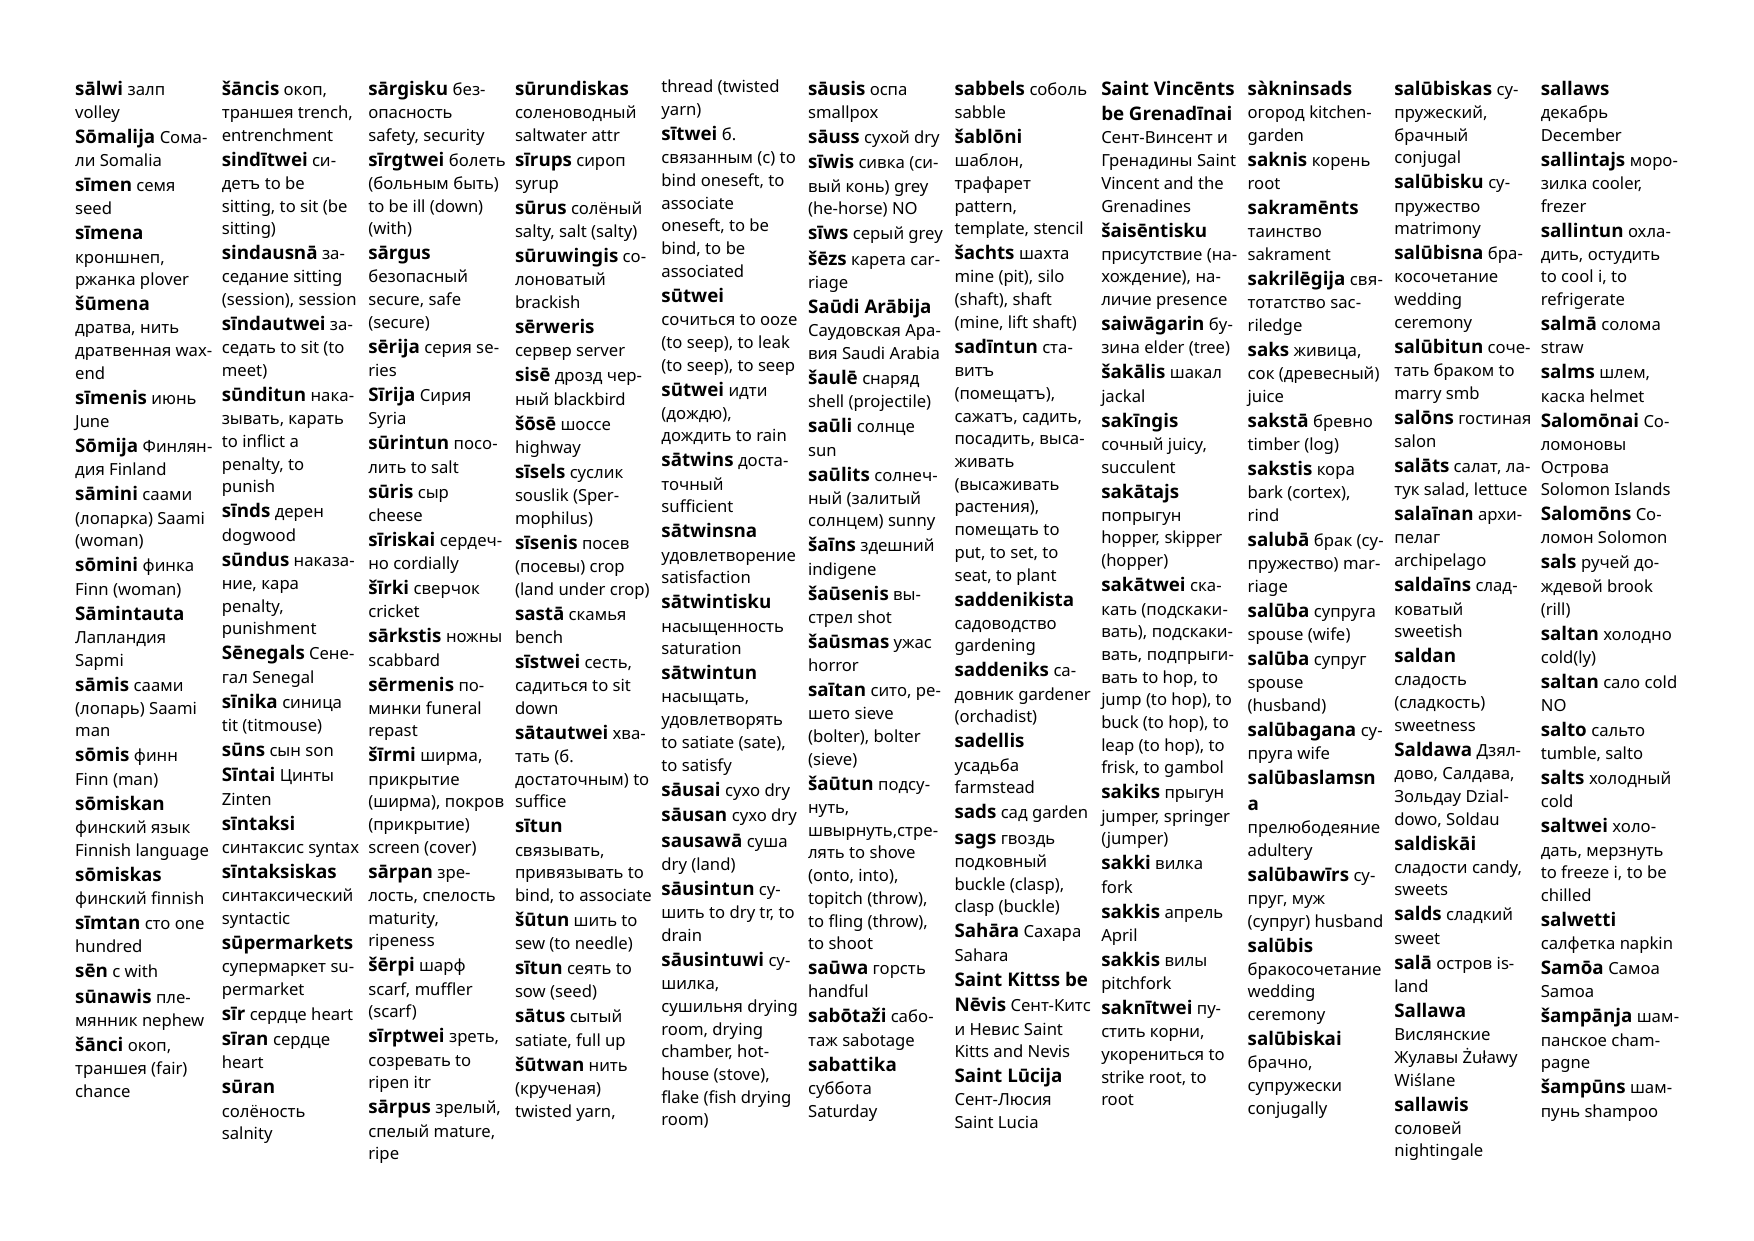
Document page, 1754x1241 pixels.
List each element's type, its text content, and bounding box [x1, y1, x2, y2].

text sātwinsna удовлетворение satisfaction [661, 518, 799, 589]
text salms шлем, кас­ка helmet [1541, 359, 1679, 407]
text sēn с with [75, 957, 213, 983]
text sūrus солёный salty, salt (salty) [515, 194, 652, 242]
text sāusai сухо dry [661, 776, 799, 801]
text sakkis вилы pitchfork [1101, 946, 1238, 994]
text šīrmi ширма, прикрытие (шир­ма), покров (при­крытие) screen (cover) [368, 742, 506, 858]
text salubā брак (су­пружество) mar­riage [1247, 526, 1385, 597]
text sallintajs моро­зилка cooler, frezer [1541, 146, 1679, 217]
text sallaws декабрь December [1541, 75, 1679, 146]
text sāusis оспа smallpox [808, 75, 945, 123]
text salts холодный cold [1541, 764, 1679, 813]
text sītun связывать, привязывать to bind, to associate [515, 813, 652, 906]
text salūbisku су­пружество matri­mony [1394, 169, 1532, 239]
text saltan холодно cold(ly) [1541, 620, 1679, 668]
text Sīrija Сирия Syria [368, 381, 506, 430]
text Salomōnai Со­ломоновы Остро­ва Solomon Is­lands [1541, 407, 1679, 501]
text sōmis финн Finn (man) [75, 742, 213, 790]
text sāmini саами (лопарка) Saami (woman) [75, 481, 213, 552]
text saknis корень root [1247, 146, 1385, 194]
text Saldawa Дзял­дово, Салдава, Зольдау Dzial­dowo, Soldau [1394, 736, 1532, 830]
text sālwi залп volley [75, 75, 213, 123]
text šōsē шоссе high­way [515, 410, 652, 458]
text sāusintuwi су­шилка, сушильня drying room, dry­ing chamber, hot­house (stove), flake (fish drying room) [661, 946, 799, 1131]
text sōmini финка Finn (woman) [75, 552, 213, 600]
text sīr сердце heart [222, 1000, 359, 1026]
text sērmenis по­минки funeral repast [368, 671, 506, 742]
text salōns гостиная salon [1394, 404, 1532, 452]
text Sīntai Цинты Zin­ten [222, 762, 359, 810]
text Sahāra Сахара Sahara [954, 918, 1092, 966]
text salūbisna бра­косочетание wed­ding ceremony [1394, 239, 1532, 333]
text saltan сало cold NO [1541, 668, 1679, 716]
text šērpi шарф scarf, muffler (scarf) [368, 952, 506, 1023]
text salwetti салфет­ка napkin [1541, 906, 1679, 954]
text Sēnegals Сене­гал Senegal [222, 640, 359, 688]
text sātautwei хва­тать (б. достаточ­ным) to suffice [515, 719, 652, 813]
text salaīnan архи­пелаг archipelago [1394, 501, 1532, 572]
text šablōni шаблон, трафарет pattern, template, stencil [954, 123, 1092, 239]
text saldan сладость (сладкость) sweetness [1394, 642, 1532, 736]
text sakīngis сочный juicy, succulent [1101, 407, 1238, 478]
text sīntaksi синтак­сис syntax [222, 810, 359, 858]
text sakramēnts та­инство sakrament [1247, 194, 1385, 265]
text sērweris сервер server [515, 313, 652, 362]
text sāusan сухо dry [661, 801, 799, 827]
text saddenikista садоводство gar­dening [954, 586, 1092, 657]
text šampānja шам­панское cham­pagne [1541, 1003, 1679, 1074]
text saltwei холо­дать, мерзнуть to freeze i, to be chilled [1541, 813, 1679, 906]
text sīmtan сто one hundred [75, 909, 213, 957]
text sātus сытый sati­ate, full up [515, 1003, 652, 1051]
text sūns сын son [222, 736, 359, 762]
text sadīntun ста­витъ (помещатъ), сажатъ, садить, посадить, выса­живать (высажи­вать растения), помещать to put, to set, to seat, to plant [954, 333, 1092, 586]
text Sallawa Вислян­ские Жулавы Żuławy Wiślane [1394, 997, 1532, 1091]
text sōmiskas финский finnish [75, 861, 213, 909]
text sindausnā за­седание sitting (session), session [222, 239, 359, 311]
text saks живица, сок (древесный) juice [1247, 336, 1385, 407]
text šaīns здешний indigene [808, 532, 945, 580]
text salāts салат, ла­тук salad, lettuce [1394, 452, 1532, 501]
text sallintun охла­дить, остудить to cool i, to refriger­ate [1541, 217, 1679, 311]
text Saint Kittss be Nēvis Сент-Китс и Hевис Saint Kitts and Nevis [954, 966, 1092, 1062]
text šānci окоп, тран­шея (fair) chance [75, 1031, 213, 1102]
text salūbiskas су­пружеский, брач­ный conjugal [1394, 75, 1532, 169]
text thread (twisted yarn) [661, 75, 799, 120]
text saūwa горсть handful [808, 954, 945, 1003]
text sāusintun су­шить to dry tr, to drain [661, 875, 799, 946]
text sausawā суша dry (land) [661, 827, 799, 875]
text sals ручей до­ждевой brook (rill) [1541, 549, 1679, 620]
text sabbels соболь sabble [954, 75, 1092, 123]
text sīmenis июнь June [75, 384, 213, 432]
text šaūsenis вы­стрел shot [808, 580, 945, 628]
text sātwins доста­точный sufficient [661, 447, 799, 518]
text saddeniks са­довник gardener (orchadist) [954, 657, 1092, 728]
text sabōtaži сабо­таж sabotage [808, 1003, 945, 1051]
text sīriskai сердеч­но cordially [368, 526, 506, 574]
text sūtwei идти (до­ждю), дождить to rain [661, 376, 799, 447]
text salūbawīrs су­пруг, муж (супруг) husband [1247, 861, 1385, 932]
text šakālis шакал jackal [1101, 359, 1238, 407]
text sīsenis посев (посевы) crop (land under crop) [515, 529, 652, 600]
text sārgus безопас­ный secure, safe (secure) [368, 239, 506, 333]
text sīran сердце heart [222, 1026, 359, 1074]
text sakstā бревно timber (log) [1247, 407, 1385, 455]
text šaūtun подсу­нуть, швырнуть,стре­лять to shove (onto, into), topitch (throw), to fling (throw), to shoot [808, 770, 945, 954]
text saiwāgarin бу­зина elder (tree) [1101, 311, 1238, 359]
text šūtun шить to sew (to needle) [515, 906, 652, 954]
text sūris сыр cheese [368, 478, 506, 526]
text šaisēntisku присутствие (на­хождение), на­личие presence [1101, 217, 1238, 311]
text sīndautwei за­седать to sit (to meet) [222, 311, 359, 381]
text sindītwei си­детъ to be sitting, to sit (be sitting) [222, 146, 359, 239]
text sīntaksiskas синтаксический syntactic [222, 858, 359, 929]
text šaulē снаряд shell (projectile) [808, 364, 945, 413]
text Saint Vincēnts be Grenadīnai Сент-Винсент и Гренадины Saint Vincent and the Grenadines [1101, 75, 1238, 217]
text sārpan зре­лость, спелость maturity, ripeness [368, 858, 506, 952]
text salmā солома straw [1541, 311, 1679, 359]
text sātwintisku на­сыщенность satu­ration [661, 589, 799, 659]
text salto сальто tum­ble, salto [1541, 716, 1679, 764]
text sīnds дерен dog­wood [222, 498, 359, 546]
text salūbis бракосо­четание wedding ceremony [1247, 932, 1385, 1026]
text Saūdi Arābija Саудовская Ара­вия Saudi Arabia [808, 293, 945, 364]
text sastā скамья bench [515, 600, 652, 648]
text sakātwei ска­кать (подскаки­вать), подскаки­вать, подпрыги­вать to hop, to jump (to hop), to buck (to hop), to leap (to hop), to frisk, to gambol [1101, 572, 1238, 779]
text sūrundiskas соленоводный saltwater attr [515, 75, 652, 146]
text sabattika суббо­та Saturday [808, 1051, 945, 1122]
text salūbiskai брач­но, супружески conjugally [1247, 1026, 1385, 1119]
text sisē дрозд чер­ный blackbird [515, 362, 652, 410]
text Sōmija Финлян­дия Finland [75, 432, 213, 481]
text sōmiskan финский язык Finnish language [75, 790, 213, 861]
text sakki вилка fork [1101, 850, 1238, 898]
text Sāmintauta Лап­ландия Sapmi [75, 600, 213, 671]
text sīws серый grey [808, 220, 945, 245]
text salā остров is­land [1394, 949, 1532, 997]
text Salomōns Со­ломон Solomon [1541, 501, 1679, 549]
text šachts шахта mine (pit), silo (shaft), shaft (mine, lift shaft) [954, 239, 1092, 333]
text salūba супруг spouse (husband) [1247, 645, 1385, 716]
text šaūsmas ужас horror [808, 628, 945, 676]
text saūli солнце sun [808, 413, 945, 461]
text sakātajs попры­гун hopper, skip­per (hopper) [1101, 478, 1238, 572]
text saknītwei пу­стить корни, уко­рениться to strike root, to root [1101, 994, 1238, 1111]
text salūbitun соче­тать браком to marry smb [1394, 333, 1532, 404]
text sīwis сивка (си­вый конь) grey (he-horse) NO [808, 149, 945, 220]
text sīmen семя seed [75, 171, 213, 220]
text salūba супруга spouse (wife) [1247, 597, 1385, 645]
text salūbagana су­пруга wife [1247, 716, 1385, 764]
text sakiks прыгун jumper, springer (jumper) [1101, 779, 1238, 850]
text sīstwei сесть, садиться to sit down [515, 648, 652, 719]
text sadellis усадьба farmstead [954, 728, 1092, 799]
text sūnawis пле­мянник nephew [75, 983, 213, 1031]
text sārkstis ножны scabbard [368, 623, 506, 671]
text sīrptwei зреть, созревать to ripen itr [368, 1023, 506, 1094]
text sūtwei сочиться to ooze (to seep), to leak (to seep), to seep [661, 282, 799, 376]
text sīmena кроншнеп, ржанка plover [75, 220, 213, 291]
text salds сладкий sweet [1394, 901, 1532, 949]
text sāmis саами (ло­парь) Saami man [75, 671, 213, 742]
text sārpus зрелый, спелый mature, ripe [368, 1094, 506, 1164]
text sags гвоздь под­ковный buckle (clasp), clasp (buckle) [954, 824, 1092, 918]
text sūrintun посо­лить to salt [368, 430, 506, 478]
text šāncis окоп, траншея trench, entrenchment [222, 75, 359, 146]
text sūruwingis со­лоноватый brack­ish [515, 242, 652, 313]
text sàkninsads ого­род kitchen-gar­den [1247, 75, 1385, 146]
text Samōa Самоа Samoa [1541, 954, 1679, 1003]
text sūnditun нака­зывать, карать to inflict a penalty, to punish [222, 381, 359, 498]
text sads сад garden [954, 799, 1092, 824]
text sīrups сироп syrup [515, 146, 652, 194]
text sūpermarkets супермаркет su­permarket [222, 929, 359, 1000]
text sīsels суслик souslik (Sper­mophilus) [515, 458, 652, 529]
text šūmena дратва, нить дратвенная wax-end [75, 291, 213, 384]
text sītun сеять to sow (seed) [515, 954, 652, 1003]
text Sōmalija Сома­ли Somalia [75, 123, 213, 171]
text sakrilēgija свя­тотатство sac­riledge [1247, 265, 1385, 336]
text šūtwan нить (крученая) twisted yarn, [515, 1051, 652, 1122]
text sāuss сухой dry [808, 123, 945, 149]
text šēzs карета car­riage [808, 245, 945, 293]
text sērija серия se­ries [368, 333, 506, 381]
text saūlits солнеч­ный (залитый солнцем) sunny [808, 461, 945, 532]
text sūndus наказа­ние, кара penalty, punishment [222, 546, 359, 640]
text sūran солёность salnity [222, 1074, 359, 1145]
text saītan сито, ре­шето sieve (bolter), bolter (sieve) [808, 676, 945, 770]
text sallawis соловей nightingale [1394, 1091, 1532, 1162]
text sīnika синица tit (titmouse) [222, 688, 359, 736]
text šīrki сверчок cricket [368, 574, 506, 623]
text šampūns шам­пунь shampoo [1541, 1074, 1679, 1122]
text sakstis кора bark (cortex), rind [1247, 455, 1385, 526]
text sakkis апрель April [1101, 898, 1238, 946]
text sātwintun насы­щать, удовлетво­рять to satiate (sate), to satisfy [661, 659, 799, 776]
text salūbaslamsna прелюбодеяние adultery [1247, 764, 1385, 861]
text sītwei б. связан­ным (с) to bind oneseft, to asso­ciate oneseft, to be bind, to be associ­ated [661, 120, 799, 282]
text saldiskāi сладо­сти candy, sweets [1394, 830, 1532, 901]
text sārgisku без­опасность safety, security [368, 75, 506, 146]
text saldaīns слад­коватый sweetish [1394, 572, 1532, 642]
text sīrgtwei болеть (больным быть) to be ill (down) (with) [368, 146, 506, 239]
text Saint Lūcija Сент-Люсия Saint Lucia [954, 1062, 1092, 1133]
